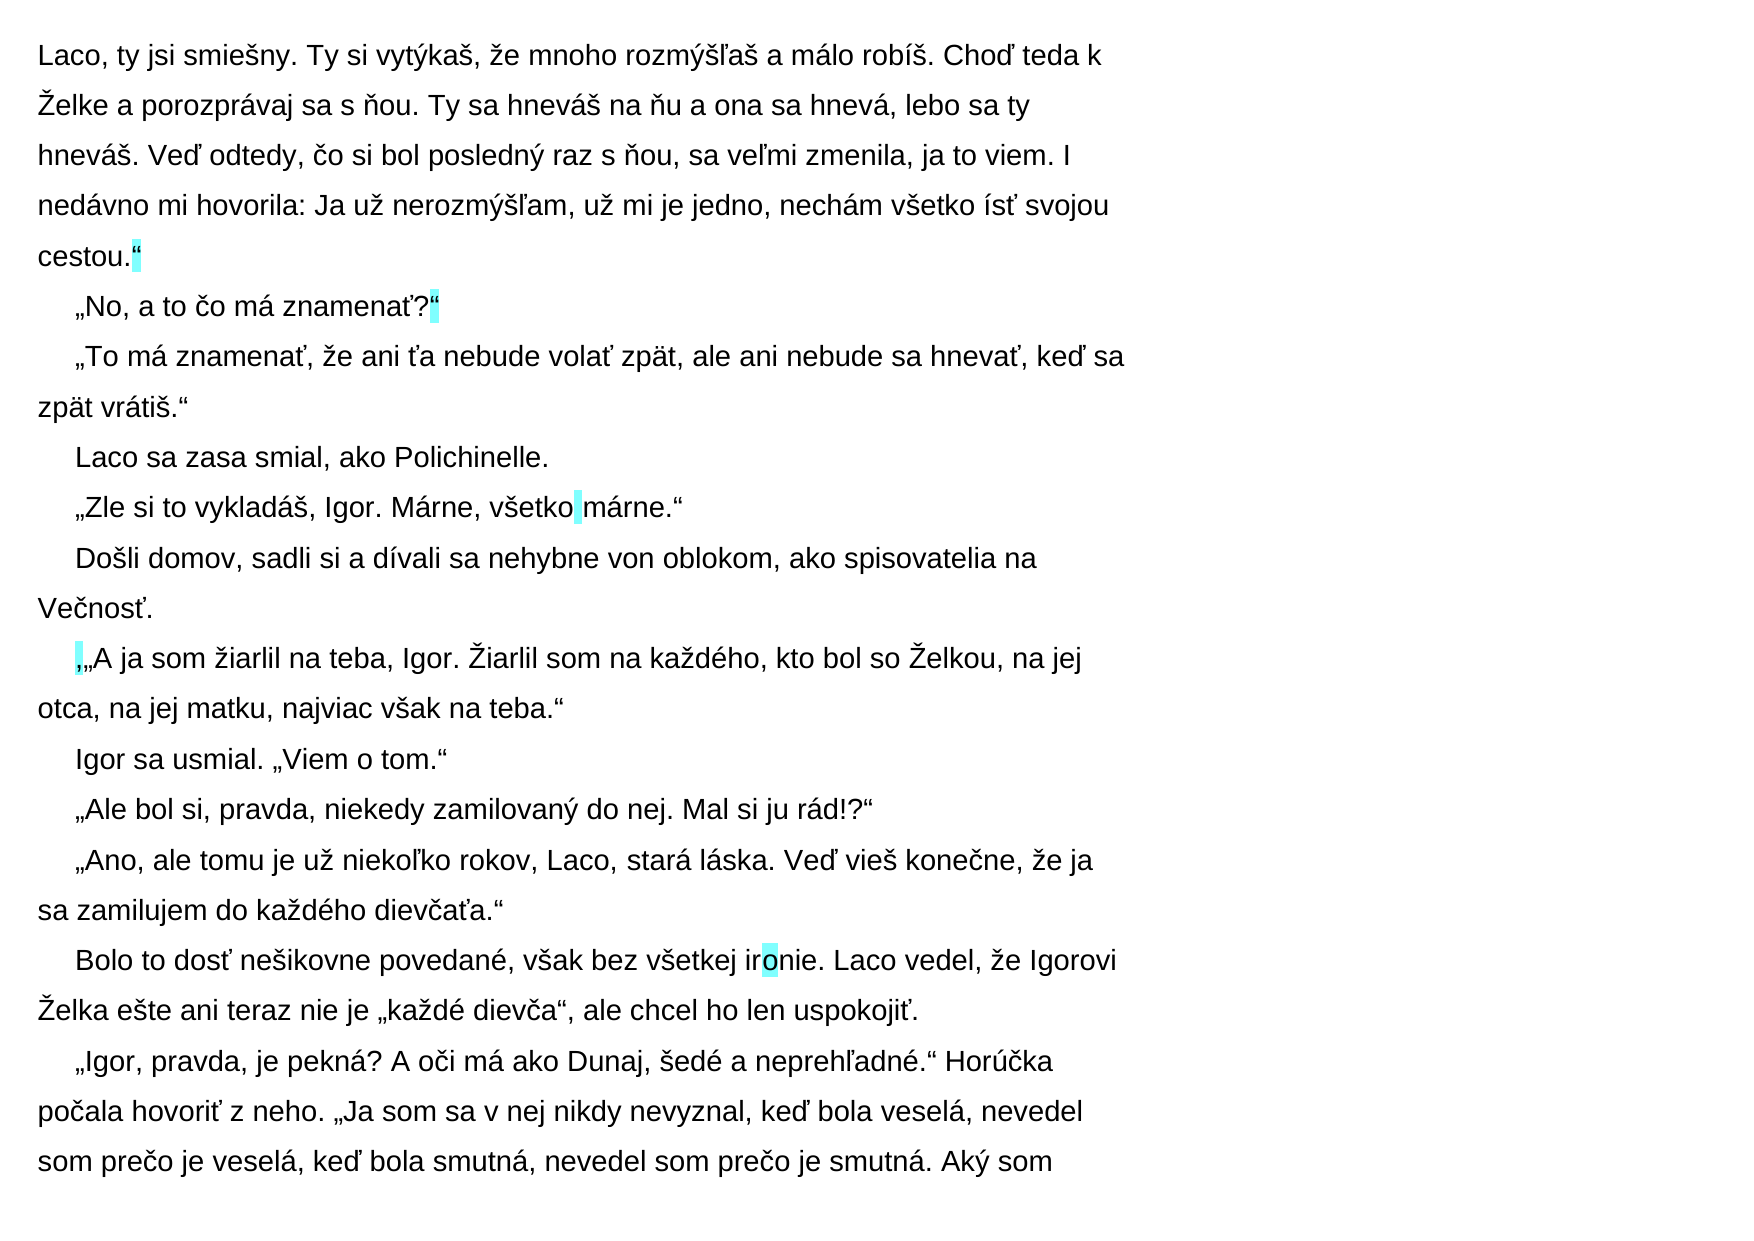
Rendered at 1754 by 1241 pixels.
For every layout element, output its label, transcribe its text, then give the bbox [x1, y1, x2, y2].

text Laco, ty jsi smiešny. Ty si vytýkaš, že mnoho rozmýšľaš a málo robíš. Choď teda k Želke a porozprávaj sa s ňou. Ty sa hneváš na ňu a ona sa hnevá, lebo sa ty hneváš. Veď odtedy, čo si bol posledný raz s ňou, sa veľmi zmenila, ja to viem. I nedávno mi hovorila: Ja už nerozmýšľam, už mi je jedno, nechám všetko ísť svojou cestou.“ [37, 37, 1130, 272]
text ,„A ja som žiarlil na teba, Igor. Žiarlil som na každého, kto bol so Želkou, na jej otca, na jej matku, najviac však na teba.“ [37, 641, 1130, 725]
text Došli domov, sadli si a dívali sa nehybne von oblokom, ako spisovatelia na Večnosť. [37, 541, 1130, 624]
text Bolo to dosť nešikovne povedané, však bez všetkej ironie. Laco vedel, že Igorovi Želka ešte ani teraz nie je „každé dievča“, ale chcel ho len uspokojiť. [37, 943, 1130, 1027]
text „Igor, pravda, je pekná? A oči má ako Dunaj, šedé a neprehľadné.“ Horúčka počala hovoriť z neho. „Ja som sa v nej nikdy nevyznal, keď bola veselá, nevedel som prečo je veselá, keď bola smutná, nevedel som prečo je smutná. Aký som [37, 1044, 1130, 1178]
text Igor sa usmial. „Viem o tom.“ [37, 742, 1130, 775]
text „Ano, ale tomu je už niekoľko rokov, Laco, stará láska. Veď vieš konečne, že ja sa zamilujem do každého dievčaťa.“ [37, 842, 1130, 926]
text „To má znamenať, že ani ťa nebude volať zpät, ale ani nebude sa hnevať, keď sa zpät vrátiš.“ [37, 339, 1130, 423]
text „Ale bol si, pravda, niekedy zamilovaný do nej. Mal si ju rád!?“ [37, 792, 1130, 826]
text Laco sa zasa smial, ako Polichinelle. [37, 440, 1130, 473]
text „Zle si to vykladáš, Igor. Márne, všetko márne.“ [37, 490, 1130, 524]
text „No, a to čo má znamenať?“ [37, 289, 1130, 323]
